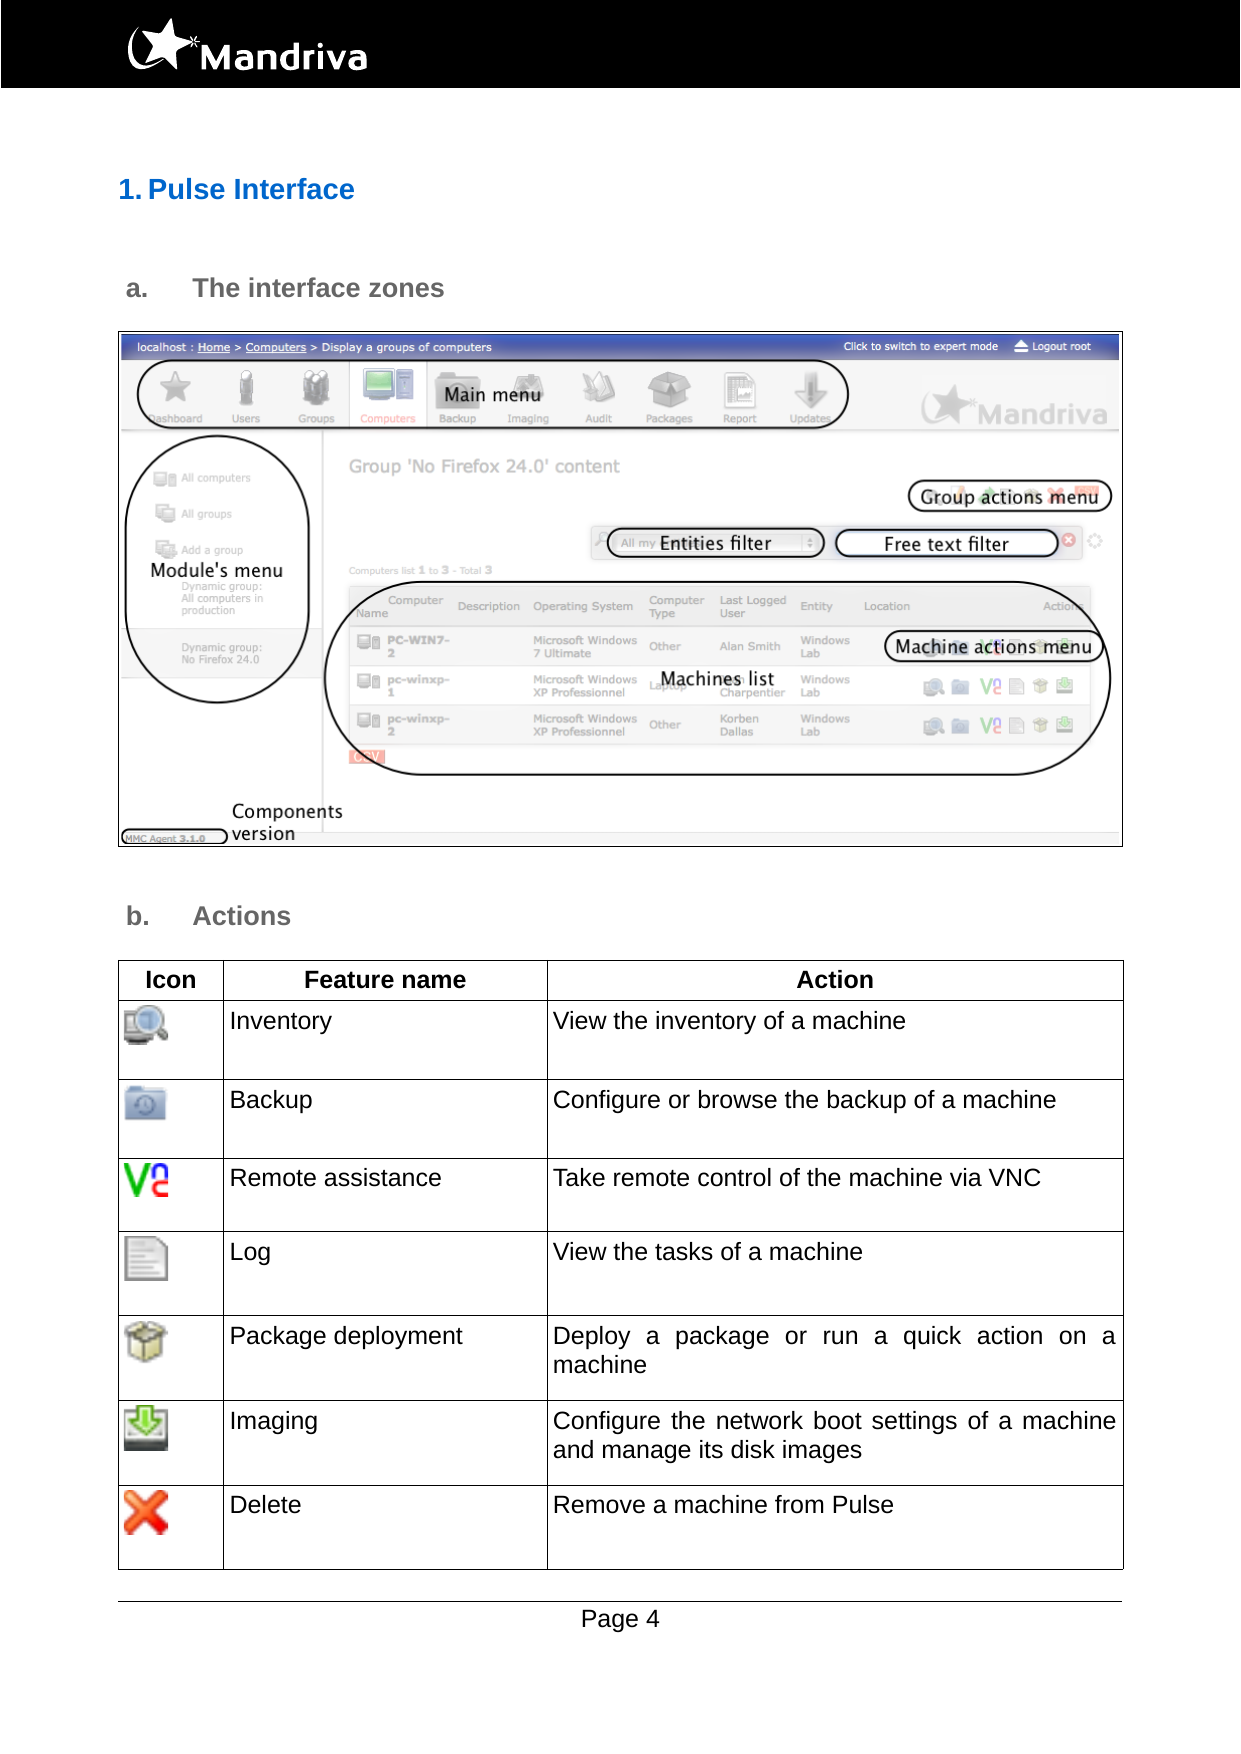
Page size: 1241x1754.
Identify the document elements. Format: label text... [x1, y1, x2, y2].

subtitle The interface zones [118, 272, 1122, 303]
table_cell Configure the network boot settings of a machine and manage its disk images [548, 1401, 1123, 1484]
table_cell [119, 1085, 223, 1157]
picture [123, 1084, 169, 1123]
subtitle Pulse Interface [118, 172, 1122, 205]
table_cell Deploy a package or run a quick action on a machine [548, 1316, 1123, 1400]
table_cell View the inventory of a machine [548, 1001, 1123, 1079]
table_cell [119, 1486, 223, 1569]
table_cell Package deployment [224, 1316, 547, 1400]
table_header Icon [119, 961, 223, 1000]
table_cell Log [224, 1232, 547, 1315]
picture [123, 1321, 169, 1366]
picture [123, 1236, 169, 1281]
table_cell Remote assistance [224, 1159, 547, 1231]
table_cell Imaging [224, 1401, 547, 1484]
picture [123, 1490, 169, 1535]
table_cell Configure or browse the backup of a machine [548, 1080, 1123, 1157]
table_cell Inventory [224, 1001, 547, 1079]
table_cell [119, 1316, 223, 1400]
subtitle Actions [118, 900, 1122, 932]
picture [123, 1005, 169, 1045]
table_cell [119, 1159, 223, 1231]
table_cell Remove a machine from Pulse [548, 1486, 1123, 1569]
table_cell [119, 1080, 223, 1084]
table_cell [119, 1232, 223, 1315]
table_cell Take remote control of the machine via VNC [548, 1159, 1123, 1231]
table_header Feature name [224, 961, 547, 1000]
table_cell Delete [224, 1486, 547, 1569]
table_cell [119, 1001, 223, 1079]
picture [121, 334, 1119, 844]
picture [123, 1163, 169, 1197]
table_cell View the tasks of a machine [548, 1232, 1123, 1315]
picture [123, 1405, 169, 1451]
table_header Action [548, 961, 1123, 1000]
table_cell [119, 1401, 223, 1484]
table_cell Backup [224, 1080, 547, 1157]
